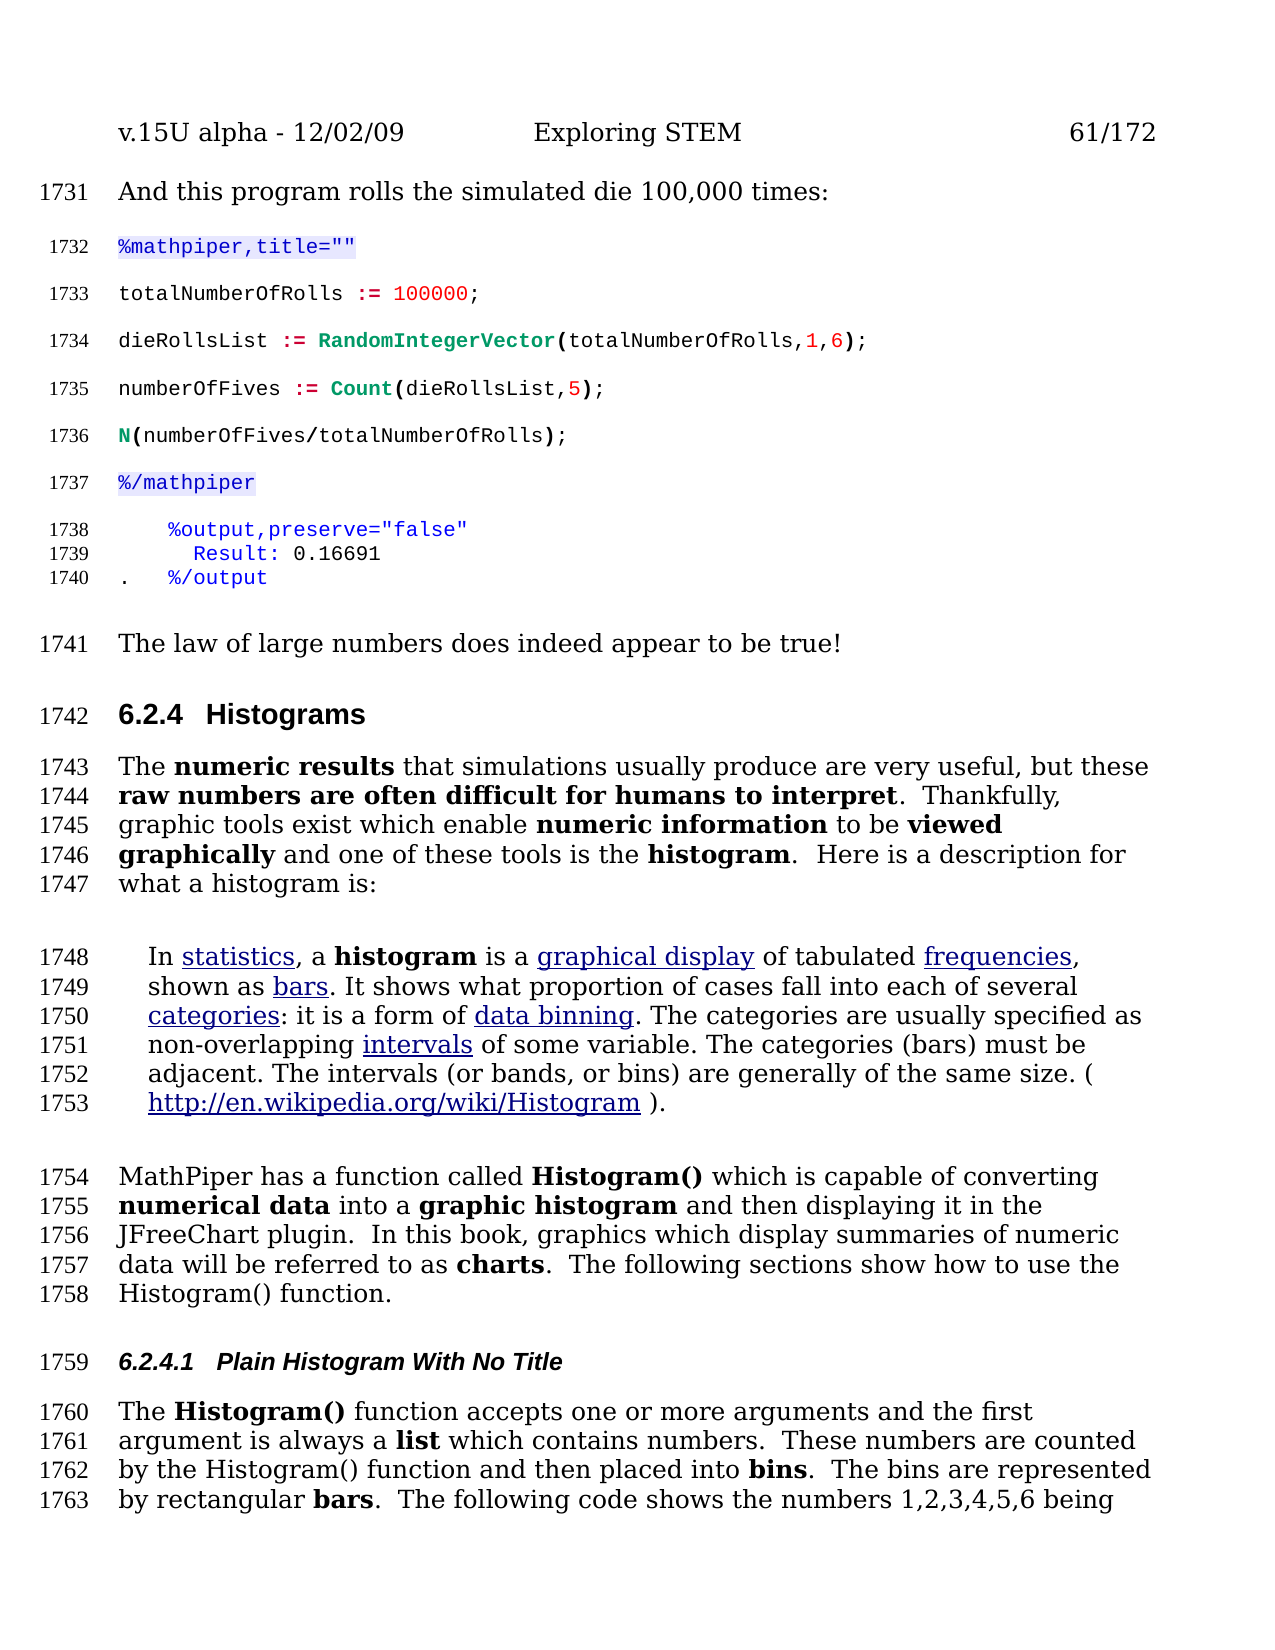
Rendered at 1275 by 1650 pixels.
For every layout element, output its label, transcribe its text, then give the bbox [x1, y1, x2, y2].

text %mathpiper,title="" [118, 236, 1157, 259]
subtitle Plain Histogram With No Title [118, 1347, 1157, 1376]
text %output,preserve="false" [118, 519, 1157, 543]
text The numeric results that simulations usually produce are very useful, but these raw numbers are often difficult for humans to interpret. Thankfully, graphic tools exist which enable numeric information to be viewed graphically and one of these tools is the histogram. Here is a description for what a histogram is: [118, 751, 1157, 898]
text The law of large numbers does indeed appear to be true! [118, 629, 1157, 658]
text numberOfFives := Count(dieRollsList,5); [118, 377, 1157, 401]
text Result: 0.16691 [118, 543, 1157, 567]
text N(numberOfFives/totalNumberOfRolls); [118, 425, 1157, 448]
text And this program rolls the simulated die 100,000 times: [118, 177, 1157, 206]
text dieRollsList := RandomIntegerVector(totalNumberOfRolls,1,6); [118, 330, 1157, 354]
subtitle Histograms [118, 697, 1157, 731]
text In statistics, a histogram is a graphical display of tabulated frequencies, shown as bars. It shows what proportion of cases fall into each of several categories: it is a form of data binning. The categories are usually specified as non-overlapping intervals of some variable. The categories (bars) must be adjacent. The intervals (or bands, or bins) are generally of the same size. ( http://en.wikipedia.org/wiki/Histogram ). [148, 942, 1157, 1117]
text MathPiper has a function called Histogram() which is capable of converting numerical data into a graphic histogram and then displaying it in the JFreeChart plugin. In this book, graphics which display summaries of numeric data will be referred to as charts. The following sections show how to use the Histogram() function. [118, 1162, 1157, 1308]
text The Histogram() function accepts one or more arguments and the first argument is always a list which contains numbers. These numbers are counted by the Histogram() function and then placed into bins. The bins are represented by rectangular bars. The following code shows the numbers 1,2,3,4,5,6 being [118, 1397, 1157, 1514]
text totalNumberOfRolls := 100000; [118, 283, 1157, 307]
text . %/output [118, 567, 1157, 590]
text %/mathpiper [118, 472, 1157, 496]
